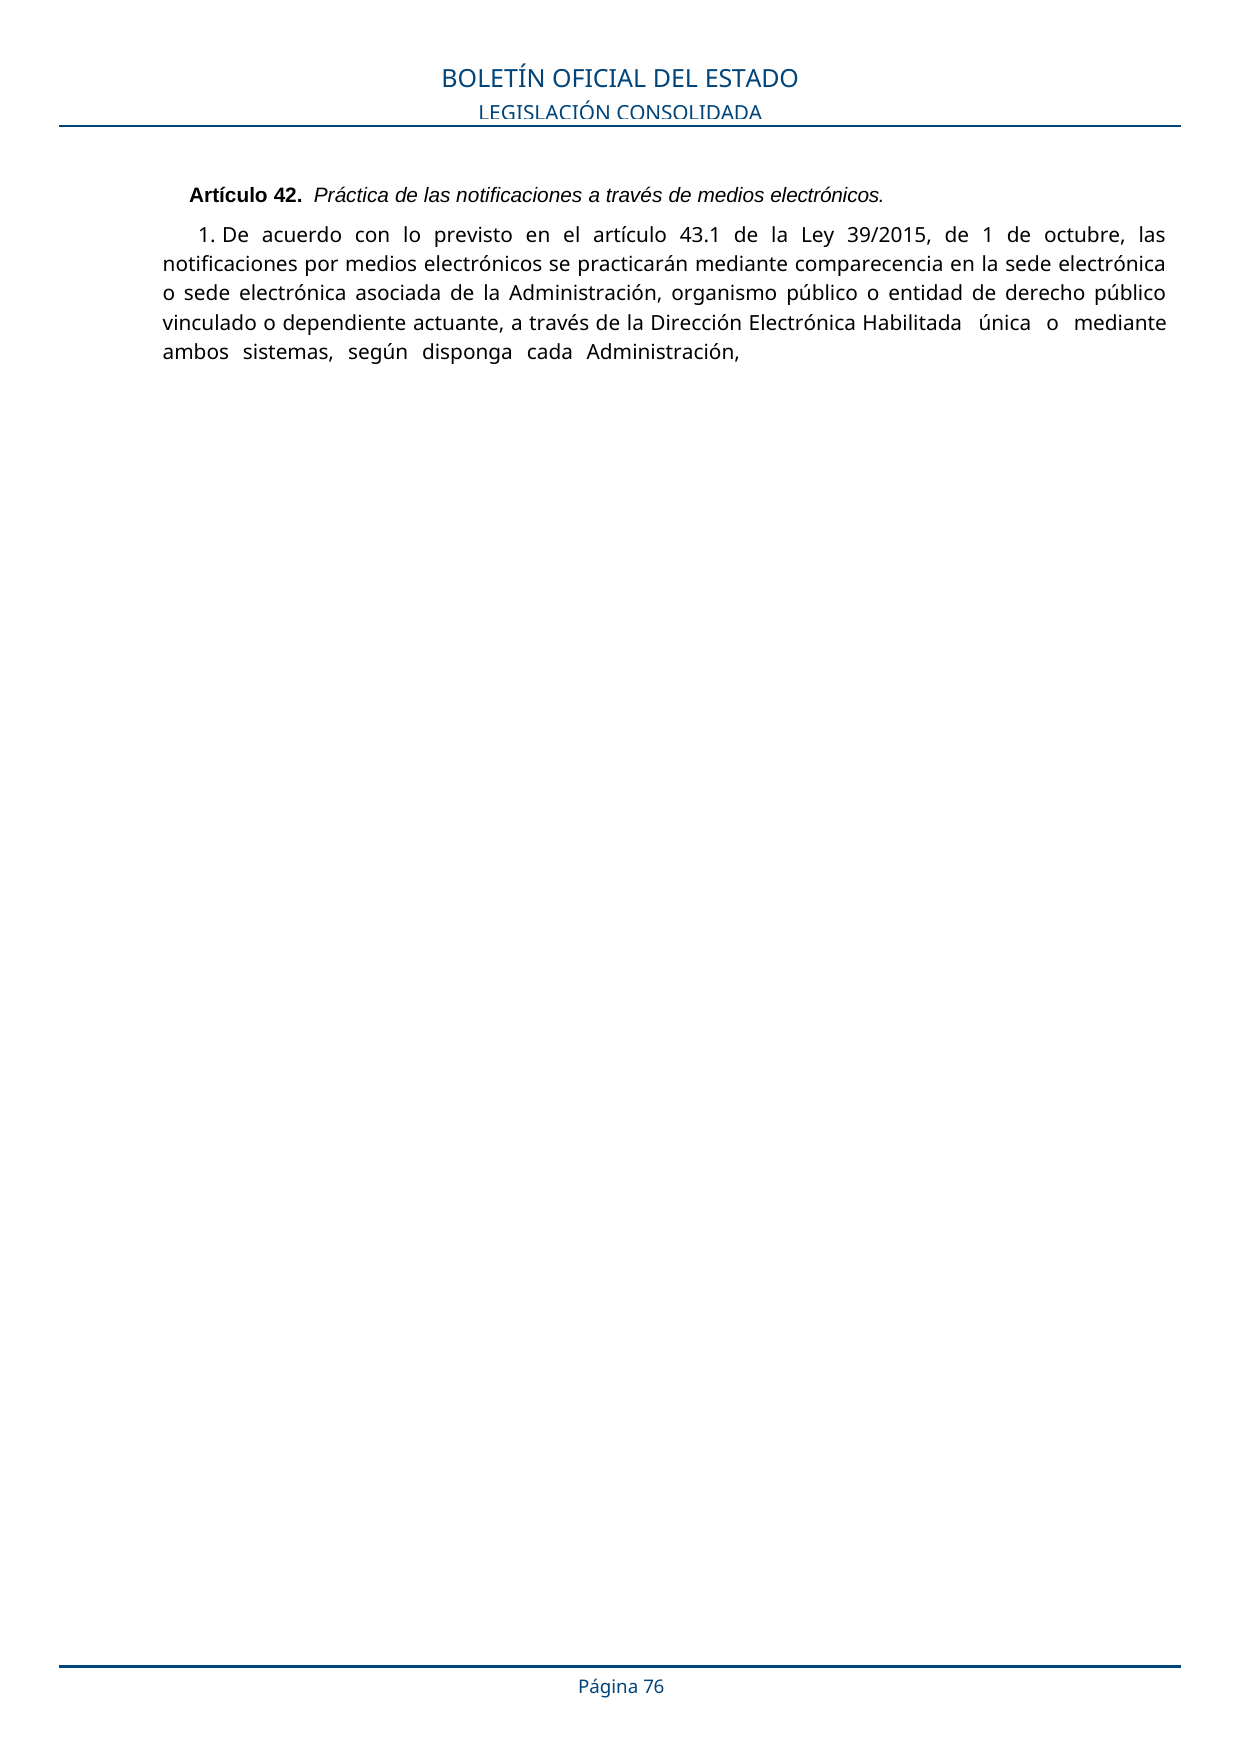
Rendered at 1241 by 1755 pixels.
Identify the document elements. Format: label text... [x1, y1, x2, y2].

text Artículo 42. Práctica de las notificaciones a través de medios electrónicos. [189, 183, 1167, 207]
list De acuerdo con lo previsto en el artículo 43.1 de la Ley 39/2015, de 1 de octubre, las notificaciones por medios electrónicos se practicarán mediante comparecencia en la sede electrónica o sede electrónica asociada de la Administración, organismo público o entidad de derecho público vinculado o dependiente actuante, a través de la Dirección Electrónica Habilitada única o mediante ambos sistemas, según disponga cada Administración, [162, 220, 1167, 365]
